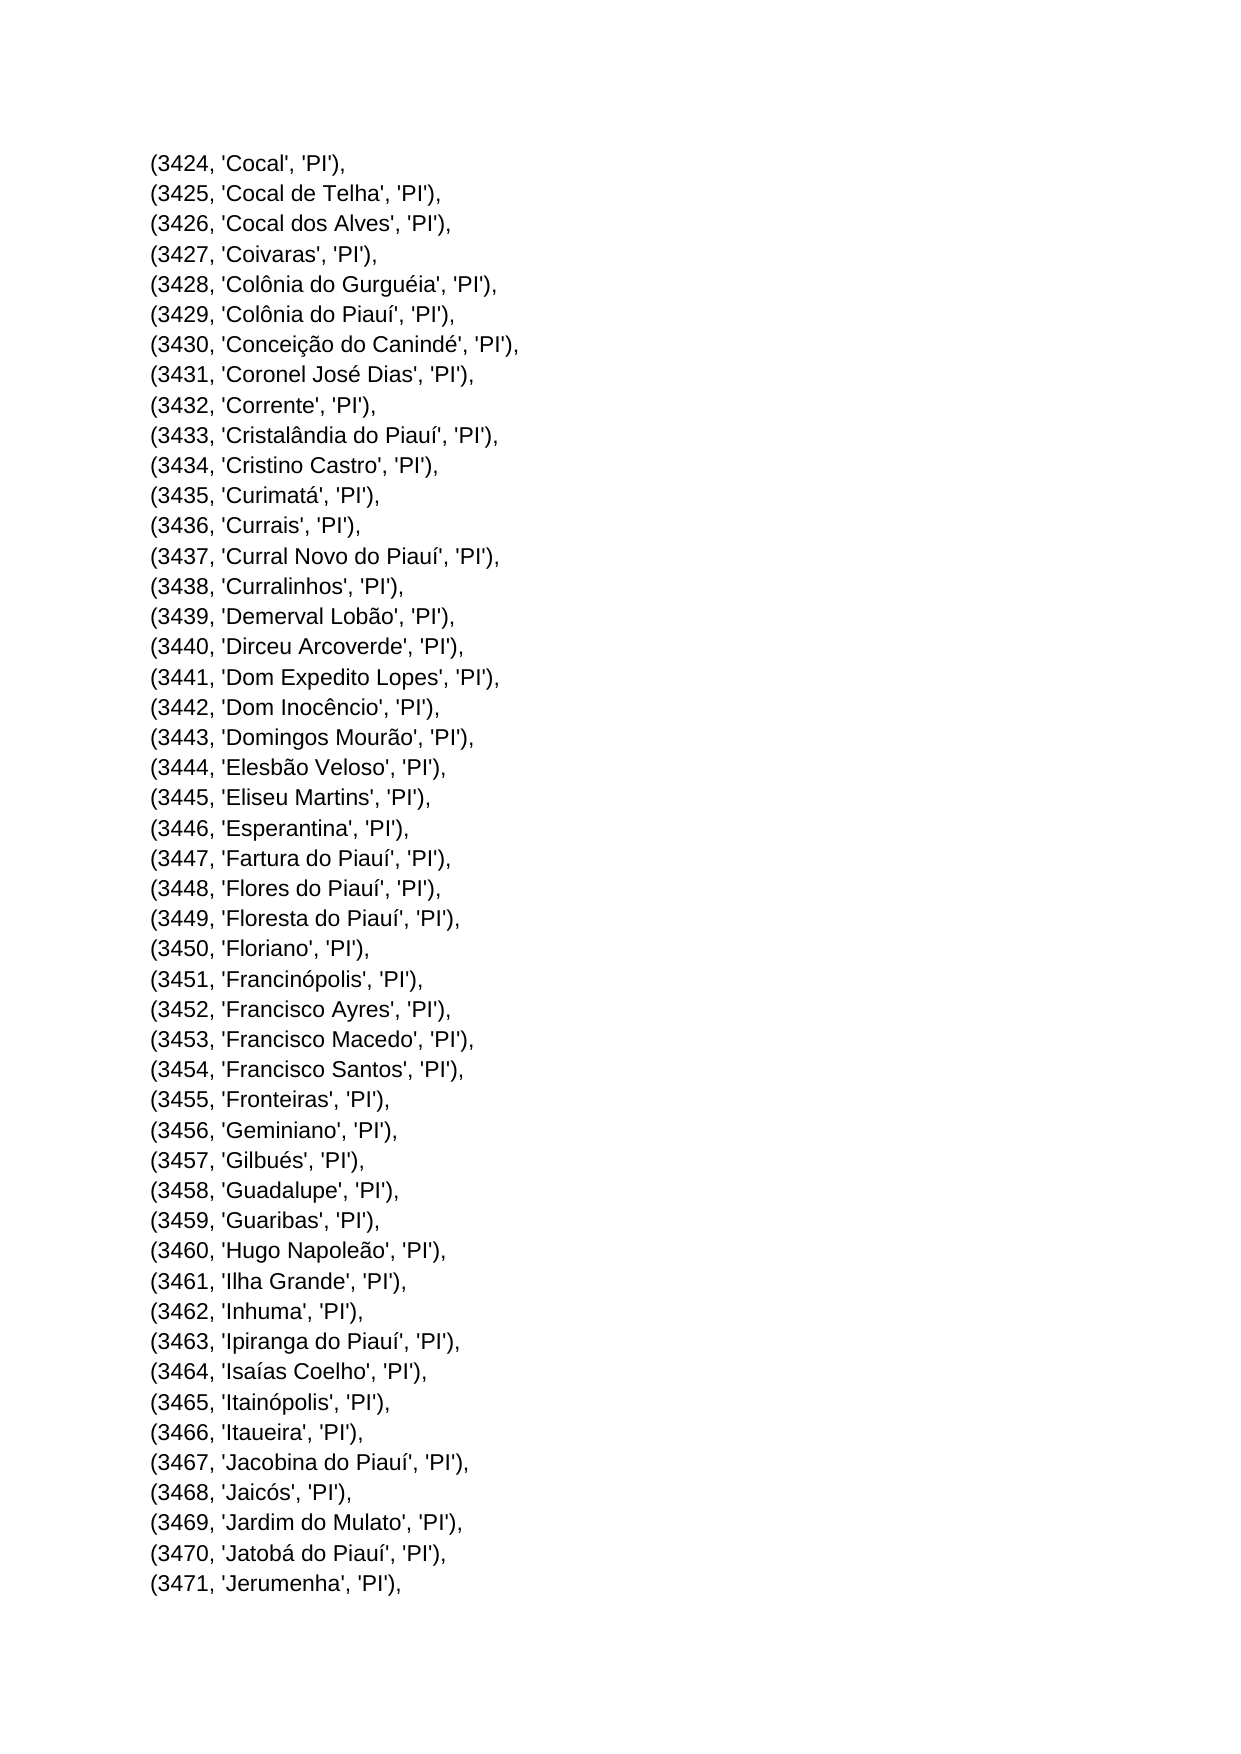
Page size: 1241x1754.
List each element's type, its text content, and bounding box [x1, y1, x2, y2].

text (3471, 'Jerumenha', 'PI'), [150, 1570, 1090, 1596]
text (3447, 'Fartura do Piauí', 'PI'), [150, 845, 1090, 871]
text (3469, 'Jardim do Mulato', 'PI'), [150, 1509, 1090, 1536]
text (3448, 'Flores do Piauí', 'PI'), [150, 875, 1090, 901]
text (3424, 'Cocal', 'PI'), [150, 150, 1090, 176]
text (3427, 'Coivaras', 'PI'), [150, 241, 1090, 267]
text (3459, 'Guaribas', 'PI'), [150, 1207, 1090, 1234]
text (3434, 'Cristino Castro', 'PI'), [150, 452, 1090, 478]
text (3456, 'Geminiano', 'PI'), [150, 1117, 1090, 1143]
text (3426, 'Cocal dos Alves', 'PI'), [150, 210, 1090, 237]
text (3452, 'Francisco Ayres', 'PI'), [150, 996, 1090, 1022]
text (3438, 'Curralinhos', 'PI'), [150, 573, 1090, 599]
text (3442, 'Dom Inocêncio', 'PI'), [150, 694, 1090, 720]
text (3455, 'Fronteiras', 'PI'), [150, 1086, 1090, 1113]
text (3453, 'Francisco Macedo', 'PI'), [150, 1026, 1090, 1052]
text (3432, 'Corrente', 'PI'), [150, 392, 1090, 418]
text (3470, 'Jatobá do Piauí', 'PI'), [150, 1539, 1090, 1566]
text (3439, 'Demerval Lobão', 'PI'), [150, 603, 1090, 629]
text (3431, 'Coronel José Dias', 'PI'), [150, 361, 1090, 388]
text (3463, 'Ipiranga do Piauí', 'PI'), [150, 1328, 1090, 1354]
text (3462, 'Inhuma', 'PI'), [150, 1298, 1090, 1324]
text (3443, 'Domingos Mourão', 'PI'), [150, 724, 1090, 750]
text (3428, 'Colônia do Gurguéia', 'PI'), [150, 271, 1090, 297]
text (3461, 'Ilha Grande', 'PI'), [150, 1268, 1090, 1294]
text (3441, 'Dom Expedito Lopes', 'PI'), [150, 663, 1090, 690]
text (3430, 'Conceição do Canindé', 'PI'), [150, 331, 1090, 358]
text (3454, 'Francisco Santos', 'PI'), [150, 1056, 1090, 1083]
text (3436, 'Currais', 'PI'), [150, 512, 1090, 539]
text (3468, 'Jaicós', 'PI'), [150, 1479, 1090, 1506]
text (3450, 'Floriano', 'PI'), [150, 935, 1090, 962]
text (3464, 'Isaías Coelho', 'PI'), [150, 1358, 1090, 1385]
text (3458, 'Guadalupe', 'PI'), [150, 1177, 1090, 1203]
text (3460, 'Hugo Napoleão', 'PI'), [150, 1237, 1090, 1264]
text (3457, 'Gilbués', 'PI'), [150, 1147, 1090, 1173]
text (3429, 'Colônia do Piauí', 'PI'), [150, 301, 1090, 327]
text (3465, 'Itainópolis', 'PI'), [150, 1388, 1090, 1415]
text (3467, 'Jacobina do Piauí', 'PI'), [150, 1449, 1090, 1475]
text (3451, 'Francinópolis', 'PI'), [150, 966, 1090, 992]
text (3449, 'Floresta do Piauí', 'PI'), [150, 905, 1090, 932]
text (3435, 'Curimatá', 'PI'), [150, 482, 1090, 509]
text (3425, 'Cocal de Telha', 'PI'), [150, 180, 1090, 207]
text (3444, 'Elesbão Veloso', 'PI'), [150, 754, 1090, 781]
text (3440, 'Dirceu Arcoverde', 'PI'), [150, 633, 1090, 660]
text (3466, 'Itaueira', 'PI'), [150, 1419, 1090, 1445]
text (3437, 'Curral Novo do Piauí', 'PI'), [150, 543, 1090, 569]
text (3433, 'Cristalândia do Piauí', 'PI'), [150, 422, 1090, 448]
text (3446, 'Esperantina', 'PI'), [150, 814, 1090, 841]
text (3445, 'Eliseu Martins', 'PI'), [150, 784, 1090, 811]
